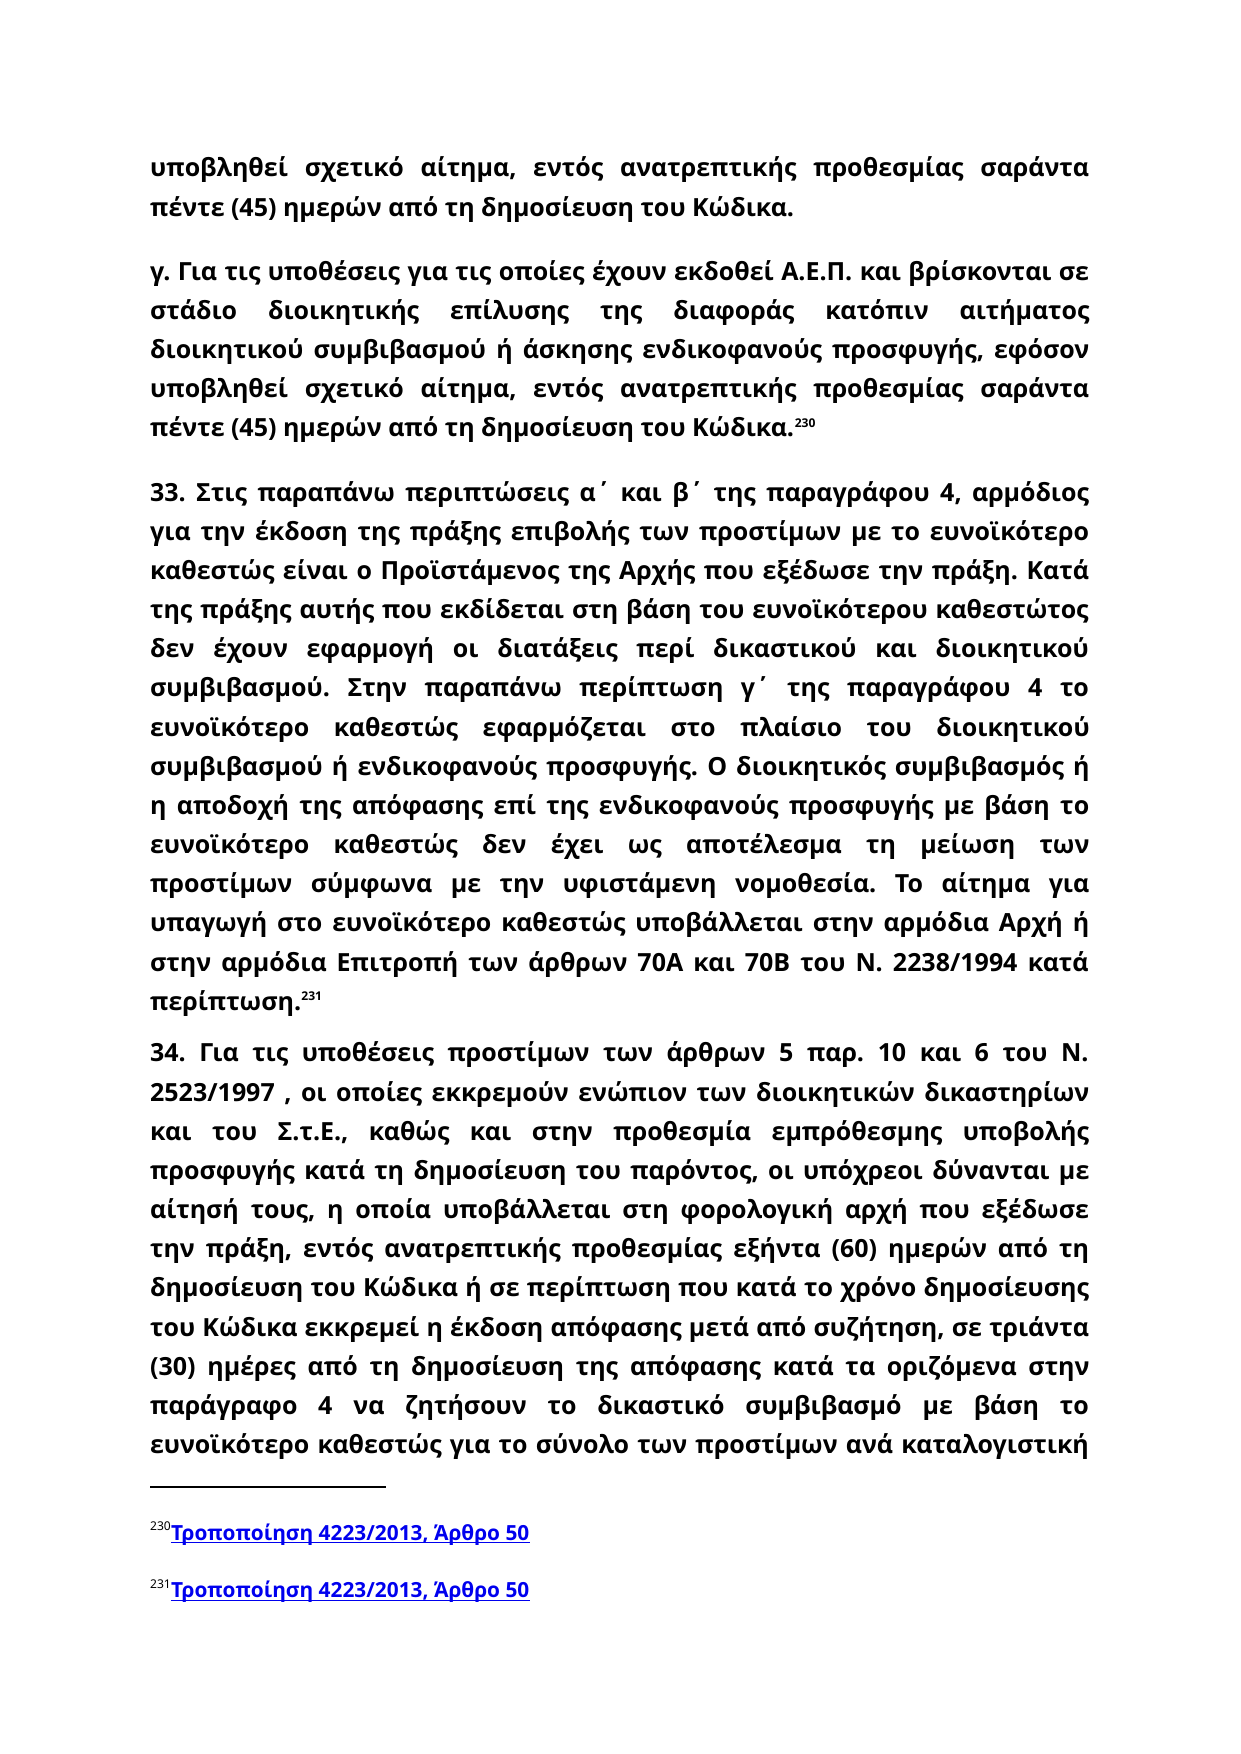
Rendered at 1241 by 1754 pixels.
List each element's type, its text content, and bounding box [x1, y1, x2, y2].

text υποβληθεί σχετικό αίτημα, εντός ανατρεπτικής προθεσμίας σαράντα πέντε (45) ημερών από τη δημοσίευση του Κώδικα. [150, 150, 1090, 223]
text 33. Στις παραπάνω περιπτώσεις α΄ και β΄ της παραγράφου 4, αρμόδιος για την έκδοση της πράξης επιβολής των προστίμων με το ευνοϊκότερο καθεστώς είναι ο Προϊστάμενος της Αρχής που εξέδωσε την πράξη. Κατά της πράξης αυτής που εκδίδεται στη βάση του ευνοϊκότερου καθεστώτος δεν έχουν εφαρμογή οι διατάξεις περί δικαστικού και διοικητικού συμβιβασμού. Στην παραπάνω περίπτωση γ΄ της παραγράφου 4 το ευνοϊκότερο καθεστώς εφαρμόζεται στο πλαίσιο του διοικητικού συμβιβασμού ή ενδικοφανούς προσφυγής. Ο διοικητικός συμβιβασμός ή η αποδοχή της απόφασης επί της ενδικοφανούς προσφυγής με βάση το ευνοϊκότερο καθεστώς δεν έχει ως αποτέλεσμα τη μείωση των προστίμων σύμφωνα με την υφιστάμενη νομοθεσία. Το αίτημα για υπαγωγή στο ευνοϊκότερο καθεστώς υποβάλλεται στην αρμόδια Αρχή ή στην αρμόδια Επιτροπή των άρθρων 70Α και 70Β του Ν. 2238/1994 κατά περίπτωση. [150, 474, 1090, 1017]
text Τροποποίηση 4223/2013, Άρθρο 50 [150, 1576, 1090, 1604]
text γ. Για τις υποθέσεις για τις οποίες έχουν εκδοθεί Α.Ε.Π. και βρίσκονται σε στάδιο διοικητικής επίλυσης της διαφοράς κατόπιν αιτήματος διοικητικού συμβιβασμού ή άσκησης ενδικοφανούς προσφυγής, εφόσον υποβληθεί σχετικό αίτημα, εντός ανατρεπτικής προθεσμίας σαράντα πέντε (45) ημερών από τη δημοσίευση του Κώδικα. [150, 253, 1090, 444]
text 34. Για τις υποθέσεις προστίμων των άρθρων 5 παρ. 10 και 6 του Ν. 2523/1997 , οι οποίες εκκρεμούν ενώπιον των διοικητικών δικαστηρίων και του Σ.τ.Ε., καθώς και στην προθεσμία εμπρόθεσμης υποβολής προσφυγής κατά τη δημοσίευση του παρόντος, οι υπόχρεοι δύνανται με αίτησή τους, η οποία υποβάλλεται στη φορολογική αρχή που εξέδωσε την πράξη, εντός ανατρεπτικής προθεσμίας εξήντα (60) ημερών από τη δημοσίευση του Κώδικα ή σε περίπτωση που κατά το χρόνο δημοσίευσης του Κώδικα εκκρεμεί η έκδοση απόφασης μετά από συζήτηση, σε τριάντα (30) ημέρες από τη δημοσίευση της απόφασης κατά τα οριζόμενα στην παράγραφο 4 να ζητήσουν το δικαστικό συμβιβασμό με βάση το ευνοϊκότερο καθεστώς για το σύνολο των προστίμων ανά καταλογιστική [150, 1035, 1090, 1461]
text Τροποποίηση 4223/2013, Άρθρο 50 [150, 1518, 1090, 1546]
